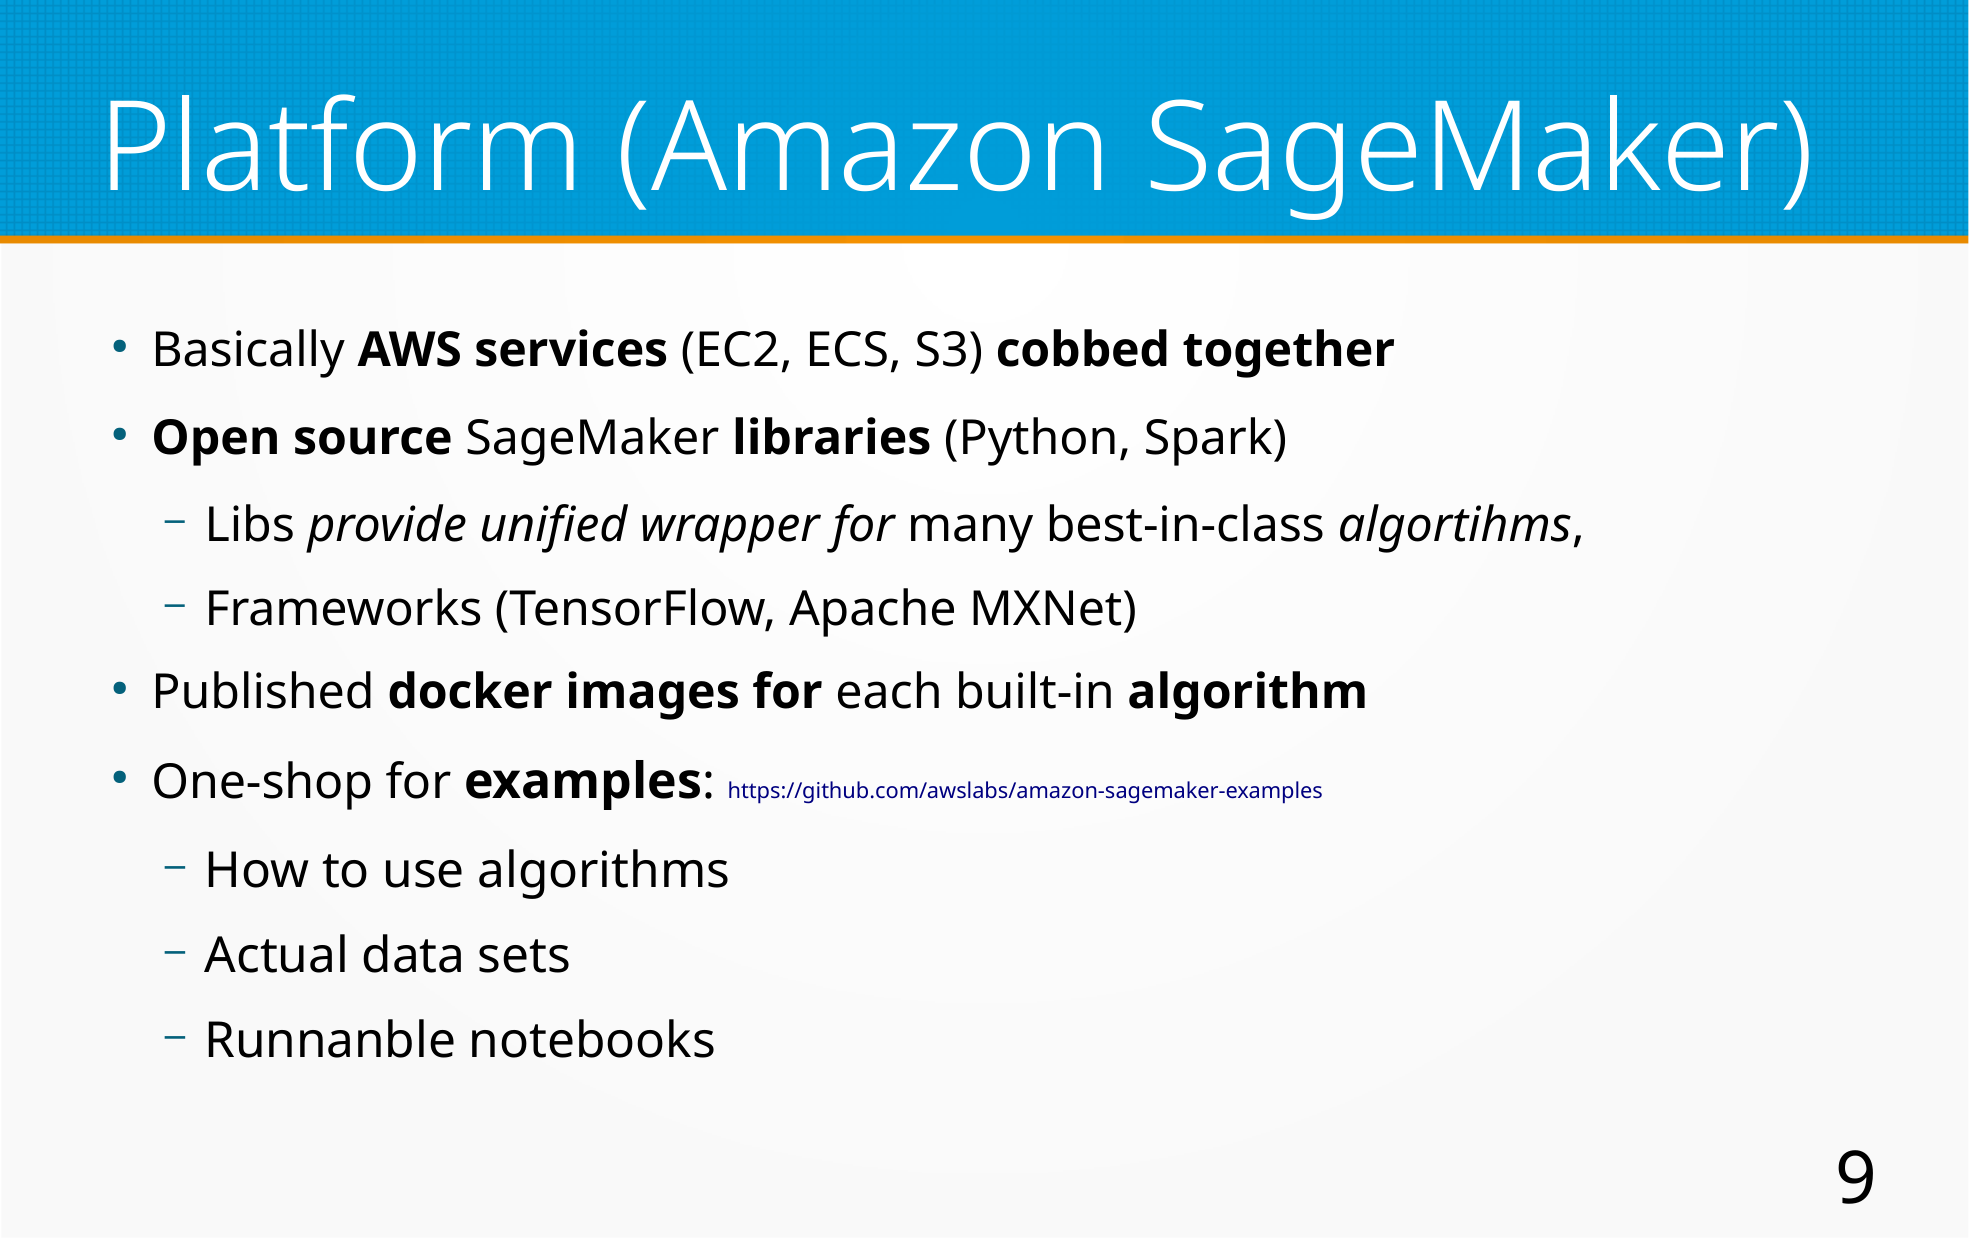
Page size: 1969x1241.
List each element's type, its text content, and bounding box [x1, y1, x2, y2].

title Platform (Amazon SageMaker) [98, 19, 1870, 227]
text_box 9 [1830, 1127, 1966, 1224]
picture [0, 236, 1969, 1241]
list Basically AWS services (EC2, ECS, S3) cobbed together Open source SageMaker libraries (Python, Spark) Libs provide unified wrapper for many best-in-class algortihms, Frameworks (TensorFlow, Apache MXNet) Published docker images for each built-in algorithm One-shop for examples: https://github.com/awslabs/amazon-sagemaker-examples How to use algorithms Actual data sets Runnanble notebooks [98, 315, 1861, 1081]
